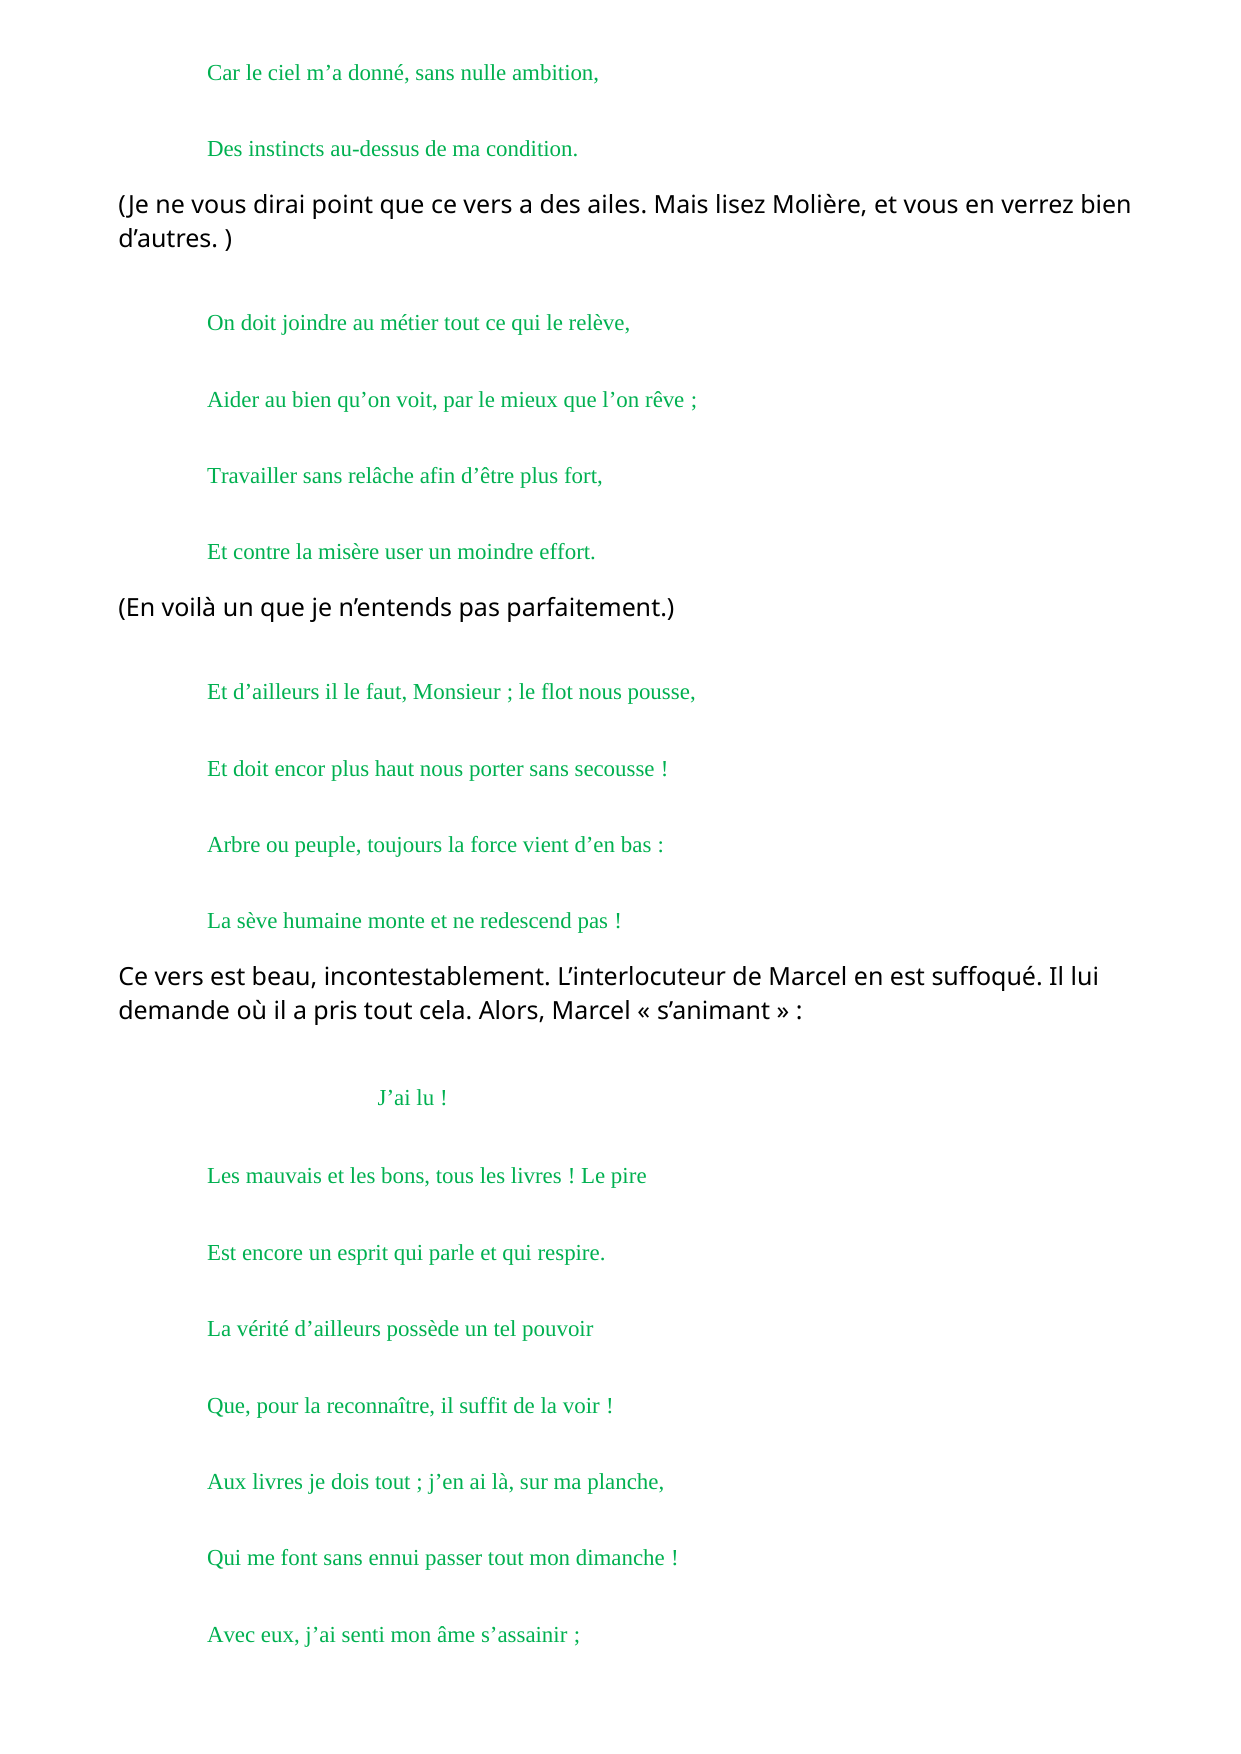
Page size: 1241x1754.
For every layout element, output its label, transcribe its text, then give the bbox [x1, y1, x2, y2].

text (En voilà un que je n’entends pas parfaitement.) [118, 590, 1181, 624]
text Et contre la misère user un moindre effort. [207, 538, 1181, 565]
text Travailler sans relâche afin d’être plus fort, [207, 462, 1181, 488]
text (Je ne vous dirai point que ce vers a des ailes. Mais lisez Molière, et vous en verrez bien d’autres. ) [118, 187, 1181, 255]
text Les mauvais et les bons, tous les livres ! Le pire [207, 1163, 1181, 1189]
text Que, pour la reconnaître, il suffit de la voir ! [207, 1392, 1181, 1418]
text Est encore un esprit qui parle et qui respire. [207, 1239, 1181, 1265]
text J’ai lu ! [207, 1081, 1181, 1113]
text Et d’ailleurs il le faut, Monsieur ; le flot nous pousse, [207, 678, 1181, 705]
text Aux livres je dois tout ; j’en ai là, sur ma planche, [207, 1468, 1181, 1494]
text Ce vers est beau, incontestablement. L’interlocuteur de Marcel en est suffoqué. Il lui demande où il a pris tout cela. Alors, Marcel « s’animant » : [118, 959, 1181, 1027]
text On doit joindre au métier tout ce qui le relève, [207, 309, 1181, 336]
text Qui me font sans ennui passer tout mon dimanche ! [207, 1544, 1181, 1571]
text Et doit encor plus haut nous porter sans secousse ! [207, 755, 1181, 781]
text Arbre ou peuple, toujours la force vient d’en bas : [207, 831, 1181, 857]
text Avec eux, j’ai senti mon âme s’assainir ; [207, 1621, 1181, 1647]
text La vérité d’ailleurs possède un tel pouvoir [207, 1315, 1181, 1342]
text Aider au bien qu’on voit, par le mieux que l’on rêve ; [207, 386, 1181, 412]
text La sève humaine monte et ne redescend pas ! [207, 907, 1181, 934]
text Car le ciel m’a donné, sans nulle ambition, [207, 59, 1181, 85]
text Des instincts au-dessus de ma condition. [207, 135, 1181, 162]
